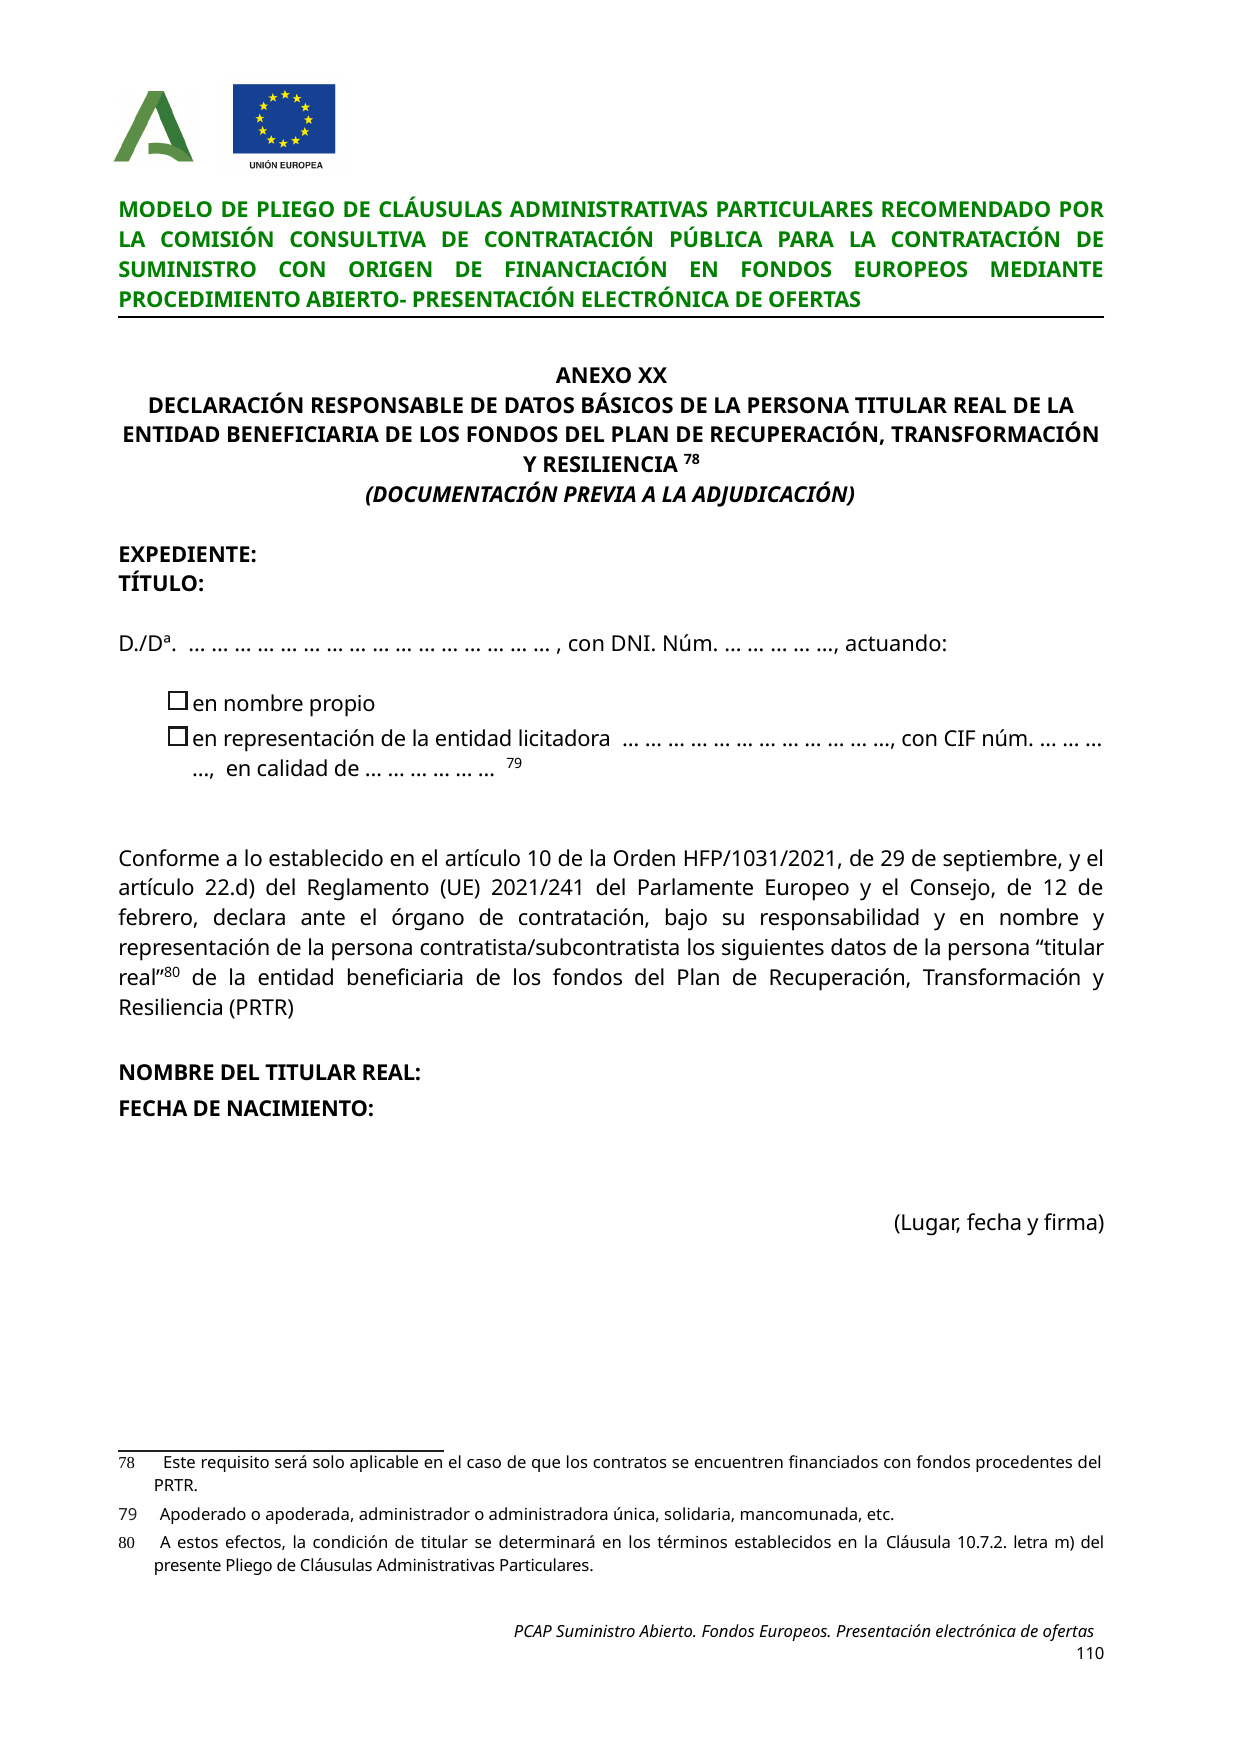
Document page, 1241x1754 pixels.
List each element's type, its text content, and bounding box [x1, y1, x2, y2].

text (Lugar, fecha y firma) [118, 1207, 1104, 1237]
text en representación de la entidad licitadora … … … … … … … … … … … …, con CIF núm. … … … …, en calidad de … … … … … … [192, 723, 1104, 783]
text Conforme a lo establecido en el artículo 10 de la Orden HFP/1031/2021, de 29 de septiembre, y el artículo 22.d) del Reglamento (UE) 2021/241 del Parlamente Europeo y el Consejo, de 12 de febrero, declara ante el órgano de contratación, bajo su responsabilidad y en nombre y representación de la persona contratista/subcontratista los siguientes datos de la persona “titular real” de la entidad beneficiaria de los fondos del Plan de Recuperación, Transformación y Resiliencia (PRTR) [118, 843, 1104, 1021]
text en nombre propio [192, 688, 1104, 717]
picture [221, 78, 347, 176]
text FECHA DE NACIMIENTO: [118, 1093, 1104, 1123]
text TÍTULO: [118, 568, 1104, 598]
text A estos efectos, la condición de titular se determinará en los términos establecidos en la Cláusula 10.7.2. letra m) del presente Pliego de Cláusulas Administrativas Particulares. [118, 1531, 1104, 1577]
text Apoderado o apoderada, administrador o administradora única, solidaria, mancomunada, etc. [118, 1502, 1104, 1525]
picture [109, 86, 198, 166]
text NOMBRE DEL TITULAR REAL: [118, 1057, 1104, 1087]
text EXPEDIENTE: [118, 539, 1104, 568]
text D./Dª. … … … … … … … … … … … … … … … … , con DNI. Núm. … … … … …, actuando: [118, 628, 1104, 658]
text (DOCUMENTACIÓN PREVIA A LA ADJUDICACIÓN) [118, 479, 1104, 509]
text MODELO DE PLIEGO DE CLÁUSULAS ADMINISTRATIVAS PARTICULARES RECOMENDADO POR LA COMISIÓN CONSULTIVA DE CONTRATACIÓN PÚBLICA PARA LA CONTRATACIÓN DE SUMINISTRO CON ORIGEN DE FINANCIACIÓN EN FONDOS EUROPEOS MEDIANTE PROCEDIMIENTO ABIERTO- PRESENTACIÓN ELECTRÓNICA DE OFERTAS [118, 194, 1104, 316]
text Este requisito será solo aplicable en el caso de que los contratos se encuentren financiados con fondos procedentes del PRTR. [118, 1451, 1104, 1497]
text ANEXO XX [118, 360, 1104, 390]
text DECLARACIÓN RESPONSABLE DE DATOS BÁSICOS DE LA PERSONA TITULAR REAL DE LA ENTIDAD BENEFICIARIA DE LOS FONDOS DEL PLAN DE RECUPERACIÓN, TRANSFORMACIÓN Y RESILIENCIA [118, 390, 1104, 479]
